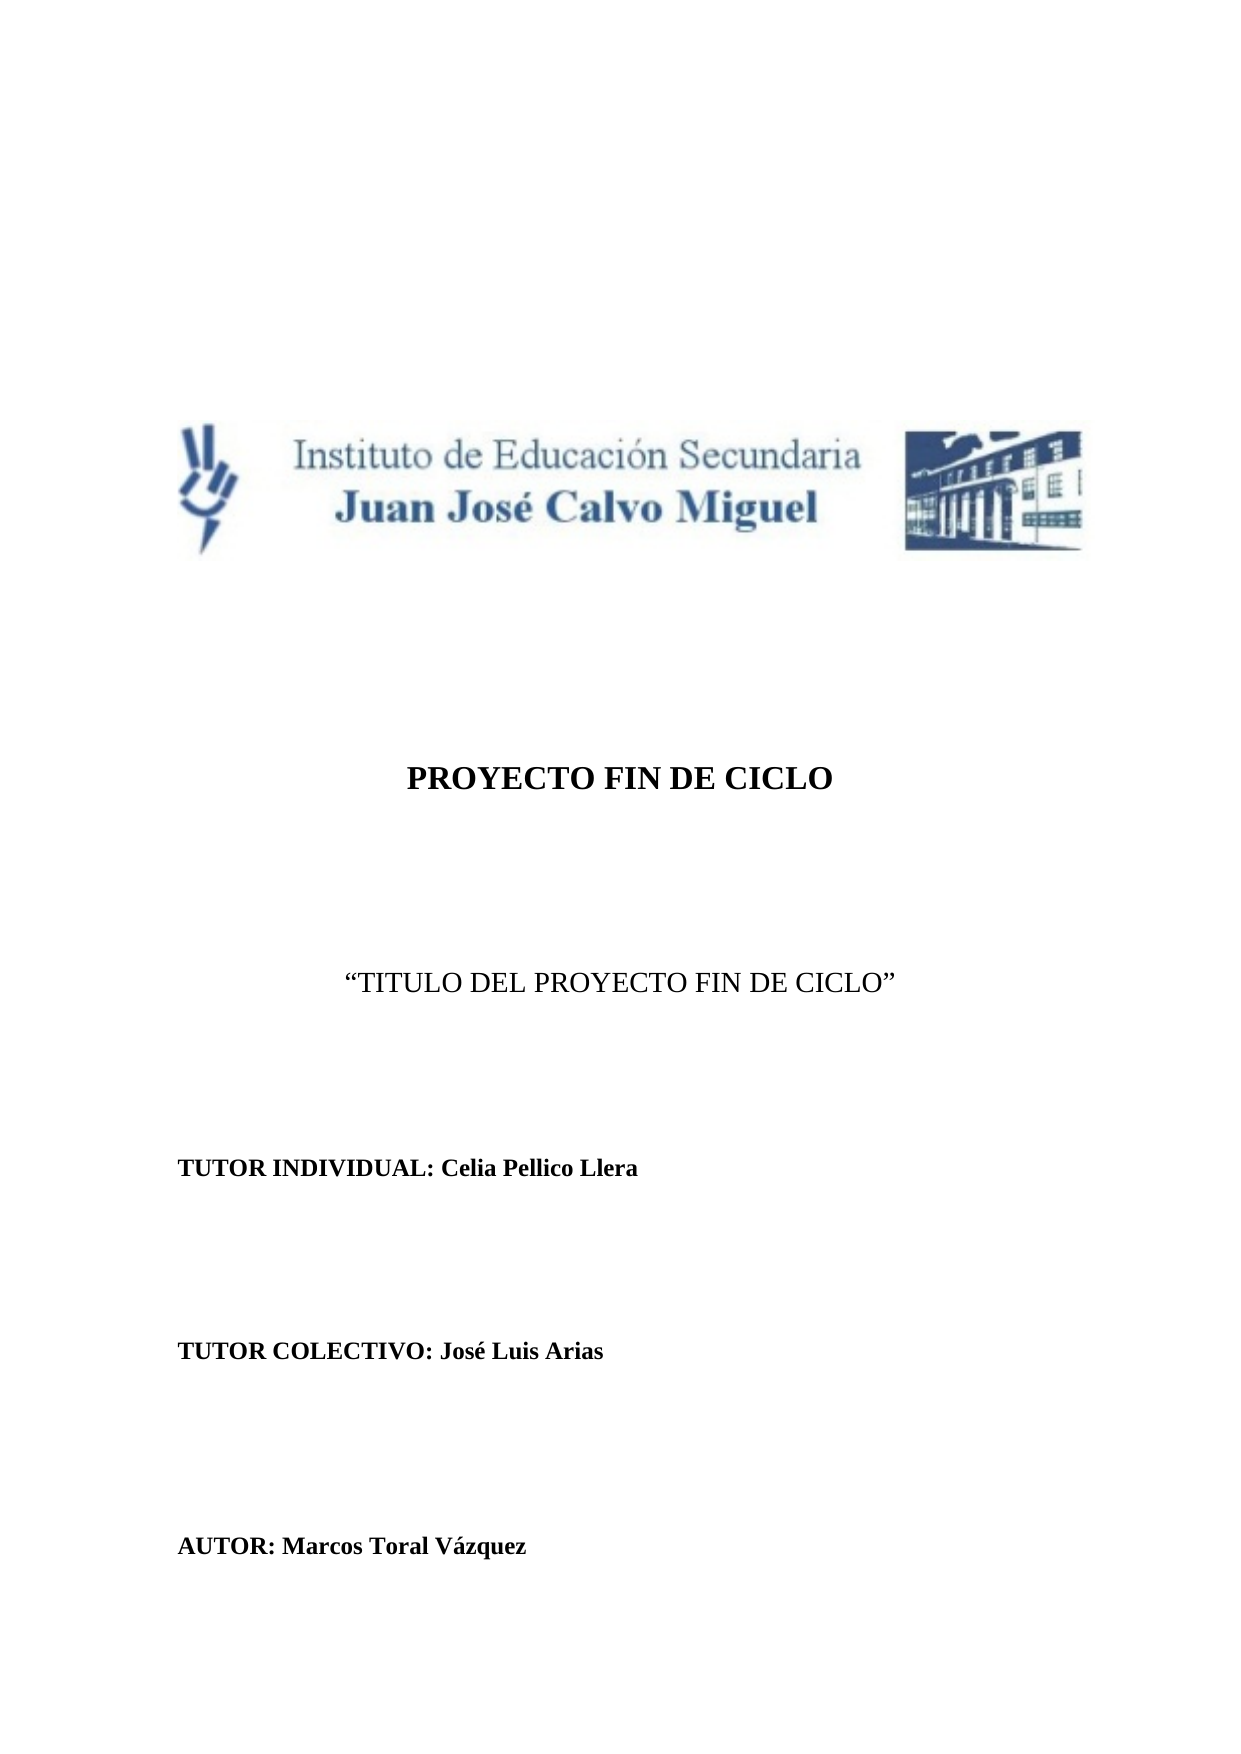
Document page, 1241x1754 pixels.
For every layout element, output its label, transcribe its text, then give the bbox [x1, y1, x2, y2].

picture [177, 413, 1095, 561]
text AUTOR: Marcos Toral Vázquez [177, 1531, 1063, 1560]
text TUTOR COLECTIVO: José Luis Arias [177, 1336, 1063, 1365]
table_header [616, 643, 1034, 671]
text “TITULO DEL PROYECTO FIN DE CICLO” [177, 965, 1063, 998]
text PROYECTO FIN DE CICLO [177, 758, 1063, 797]
table_header [166, 643, 616, 671]
text TUTOR INDIVIDUAL: Celia Pellico Llera [177, 1153, 1063, 1182]
